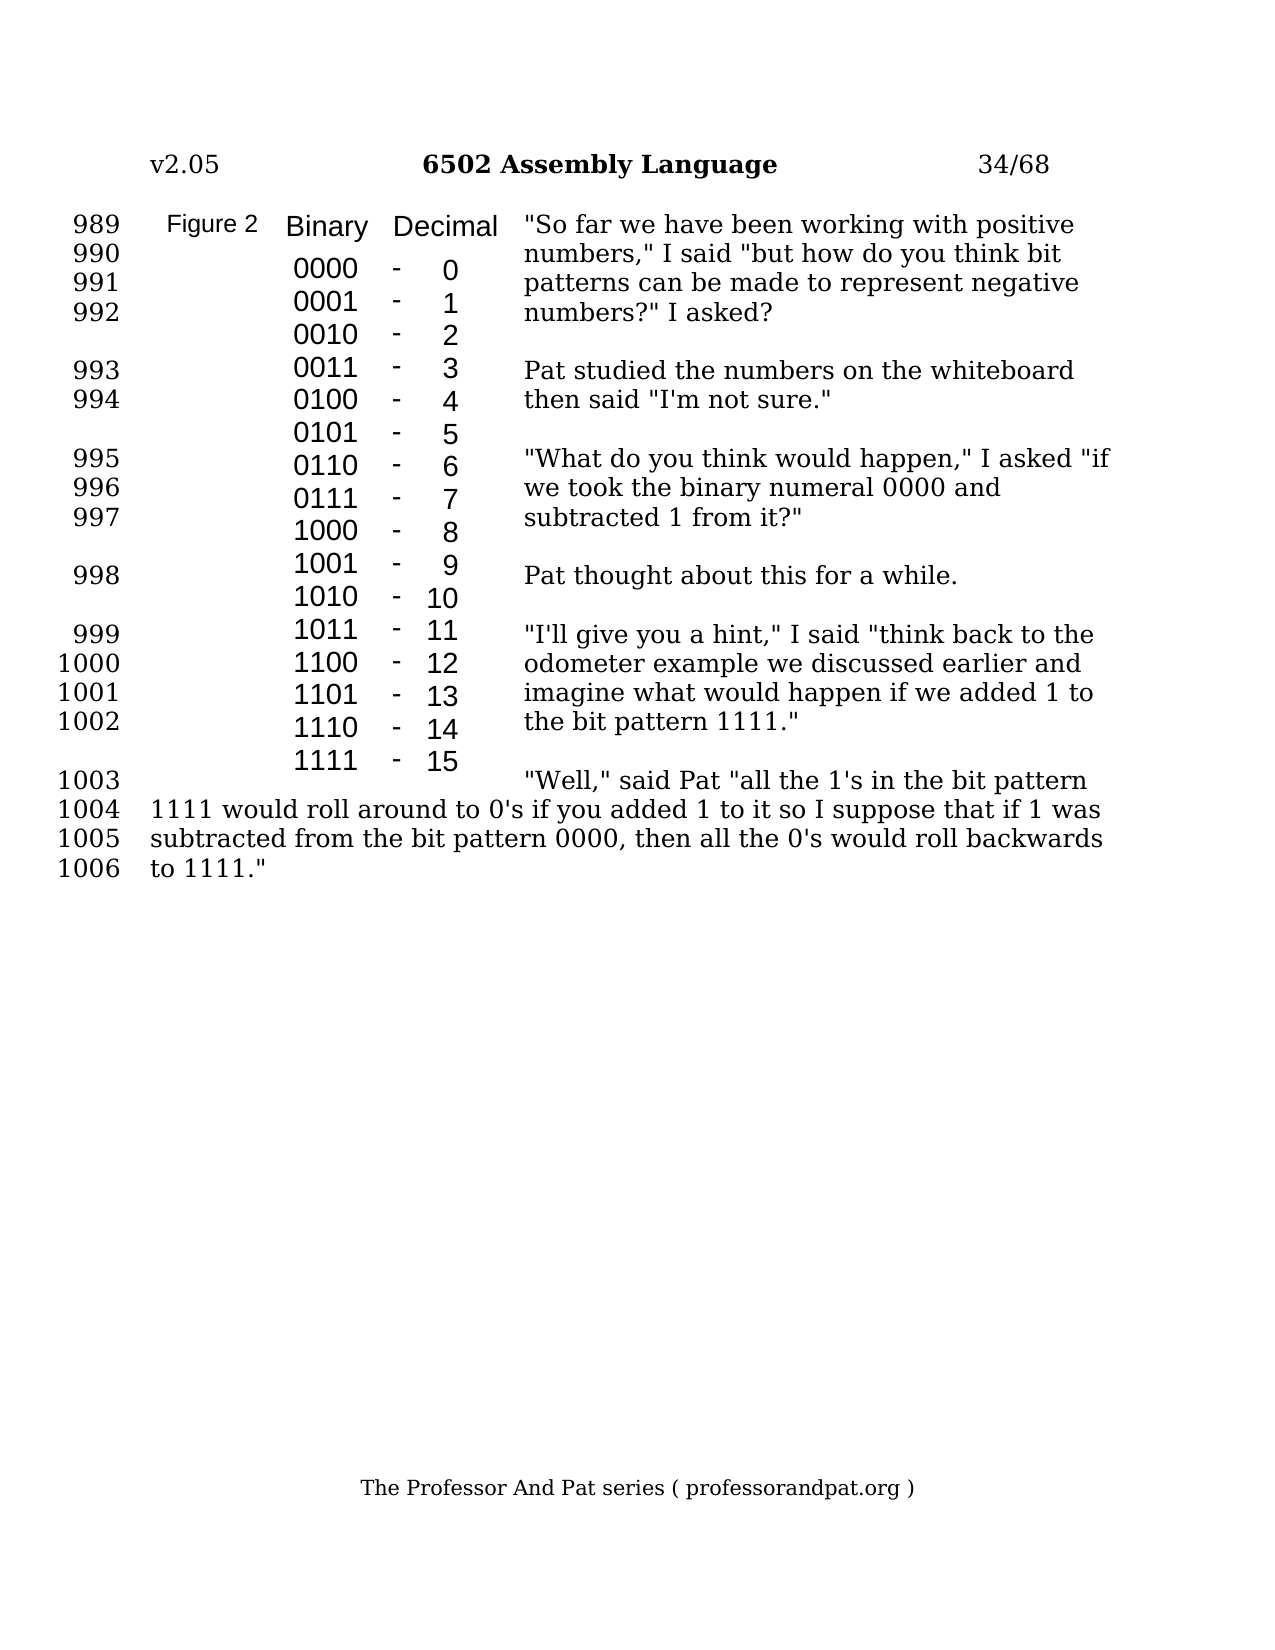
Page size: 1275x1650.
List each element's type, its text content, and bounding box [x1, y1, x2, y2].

text "What do you think would happen," I asked "if we took the binary numeral 0000 and subtracted 1 from it?" [150, 444, 1125, 532]
text "So far we have been working with positive numbers," I said "but how do you think bit patterns can be made to represent negative numbers?" I asked? [150, 210, 1125, 327]
text "I'll give you a hint," I said "think back to the odometer example we discussed earlier and imagine what would happen if we added 1 to the bit pattern 1111." [150, 620, 1125, 737]
text Pat thought about this for a while. [150, 561, 1125, 591]
text Pat studied the numbers on the whiteboard then said "I'm not sure." [150, 356, 1125, 415]
text "Well," said Pat "all the 1's in the bit pattern 1111 would roll around to 0's if you added 1 to it so I suppose that if 1 was subtracted from the bit pattern 0000, then all the 0's would roll backwards to 1111." [150, 766, 1125, 883]
